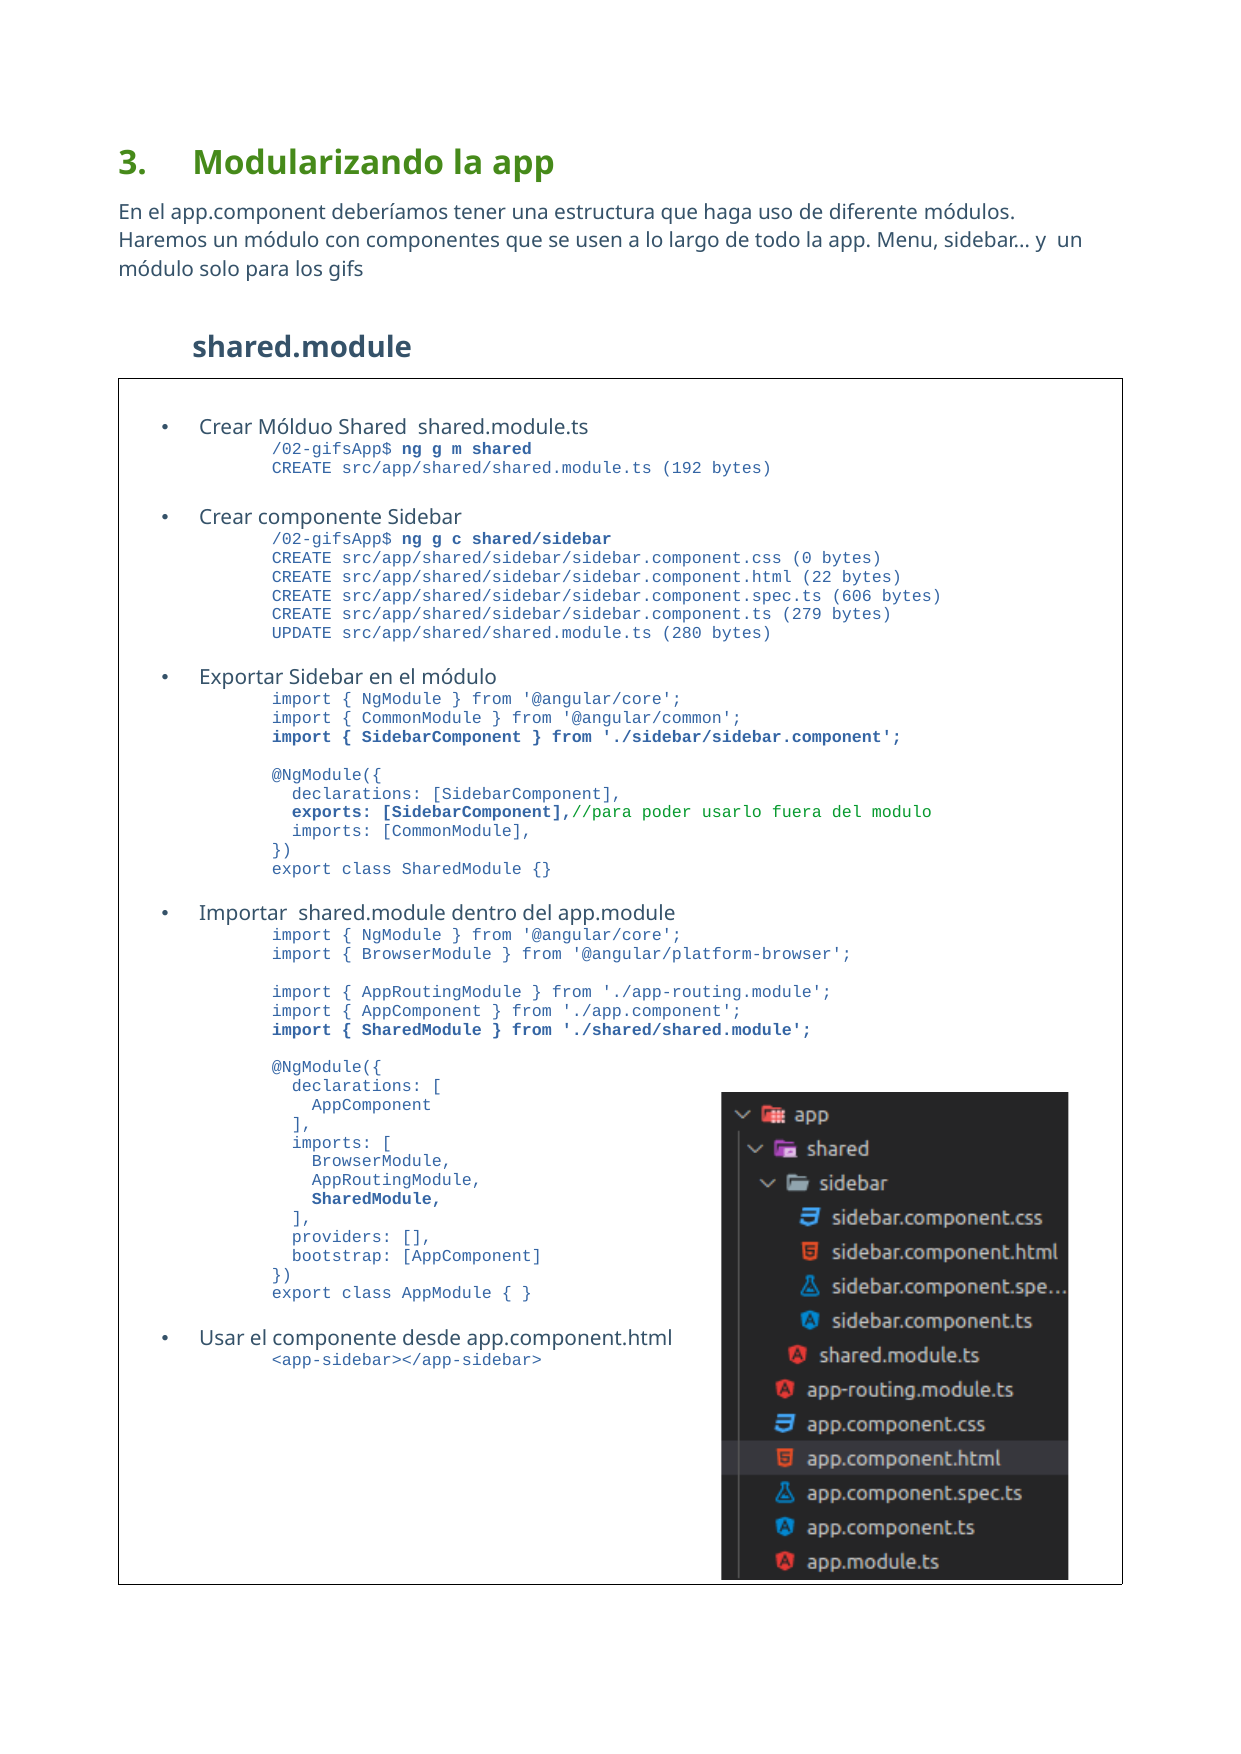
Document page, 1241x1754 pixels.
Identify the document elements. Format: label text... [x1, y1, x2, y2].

table_header Crear Mólduo Shared shared.module.ts /02-gifsApp$ ng g m shared CREATE src/app/shared/shared.module.ts (192 bytes) Crear componente Sidebar /02-gifsApp$ ng g c shared/sidebar CREATE src/app/shared/sidebar/sidebar.component.css (0 bytes) CREATE src/app/shared/sidebar/sidebar.component.html (22 bytes) CREATE src/app/shared/sidebar/sidebar.component.spec.ts (606 bytes) CREATE src/app/shared/sidebar/sidebar.component.ts (279 bytes) UPDATE src/app/shared/shared.module.ts (280 bytes) Exportar Sidebar en el módulo import { NgModule } from '@angular/core'; import { CommonModule } from '@angular/common'; import { SidebarComponent } from './sidebar/sidebar.component'; @NgModule({ declarations: [SidebarComponent], exports: [SidebarComponent],//para poder usarlo fuera del modulo imports: [CommonModule], }) export class SharedModule {} Importar shared.module dentro del app.module import { NgModule } from '@angular/core'; import { BrowserModule } from '@angular/platform-browser'; import { AppRoutingModule } from './app-routing.module'; import { AppComponent } from './app.component'; import { SharedModule } from './shared/shared.module'; @NgModule({ declarations: [ AppComponent ], imports: [ BrowserModule, AppRoutingModule, SharedModule, ], providers: [], bootstrap: [AppComponent] }) export class AppModule { } Usar el componente desde app.component.html <app-sidebar></app-sidebar> [119, 379, 1122, 1584]
picture [721, 1092, 1069, 1580]
text Haremos un módulo con componentes que se usen a lo largo de todo la app. Menu, sidebar… y un módulo solo para los gifs [118, 226, 1122, 282]
text En el app.component deberíamos tener una estructura que haga uso de diferente módulos. [118, 197, 1122, 226]
subtitle Modularizando la app [118, 139, 1122, 185]
subtitle shared.module [118, 326, 1122, 366]
